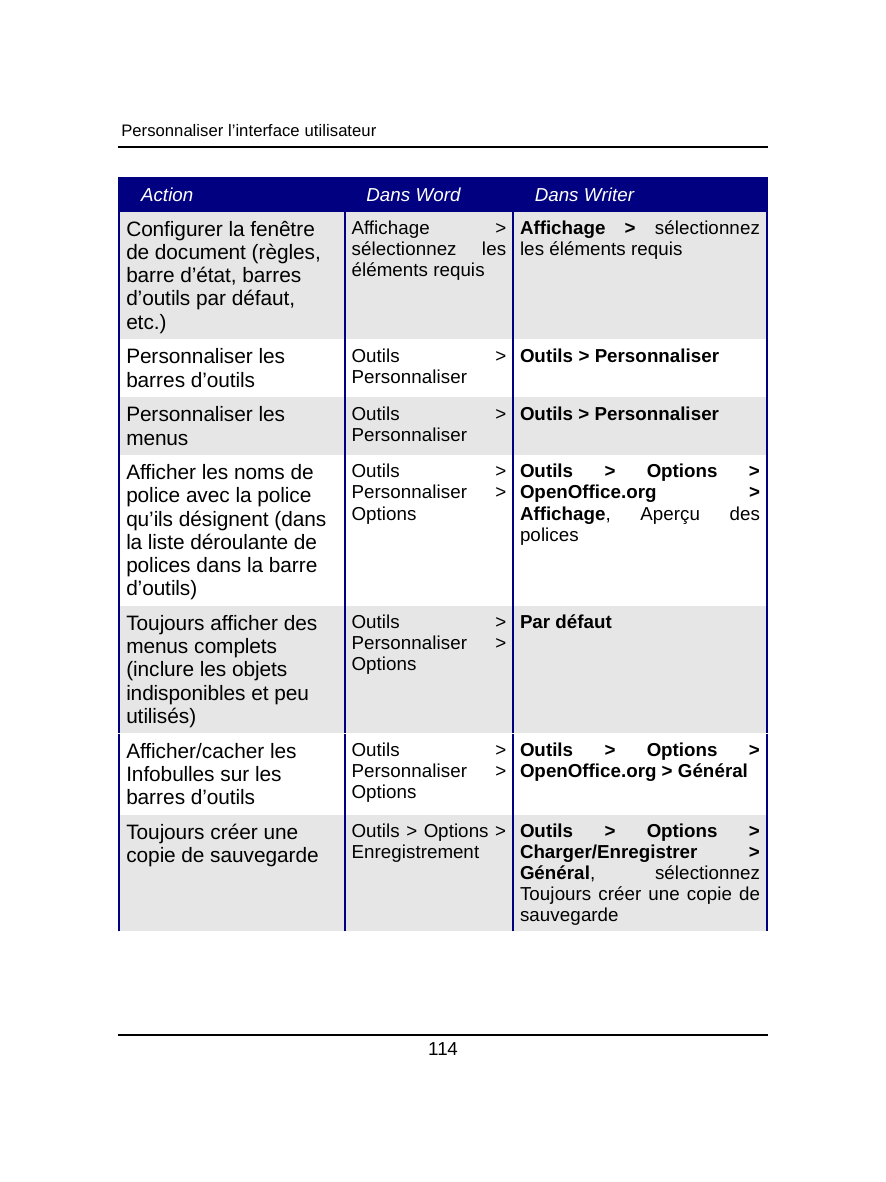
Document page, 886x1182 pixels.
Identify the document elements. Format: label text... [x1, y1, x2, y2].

table_cell Par défaut [514, 606, 766, 733]
table_cell Configurer la fenêtre de document (règles, barre d’état, barres d’outils par défaut, etc.) [120, 212, 344, 339]
table_cell Outils > Personnaliser [346, 397, 512, 455]
table_header Dans Word [346, 179, 512, 212]
table_cell Toujours afficher des menus complets (inclure les objets indisponibles et peu utilisés) [120, 606, 344, 733]
table_cell Outils > Personnaliser > Options [346, 606, 512, 733]
table_cell Outils > Personnaliser [346, 339, 512, 397]
table_cell Outils > Personnaliser [514, 339, 766, 397]
table_cell Affichage > sélectionnez les éléments requis [346, 212, 512, 339]
table_cell Outils > Options > OpenOffice.org > Affichage, Aperçu des polices [514, 455, 766, 606]
table_cell Outils > Options > OpenOffice.org > Général [514, 734, 766, 815]
table_cell Afficher les noms de police avec la police qu’ils désignent (dans la liste déroulante de polices dans la barre d’outils) [120, 455, 344, 606]
table_cell Outils > Options > Enregistrement [346, 815, 512, 931]
table_cell Outils > Options > Charger/Enregistrer > Général, sélectionnez Toujours créer une copie de sauvegarde [514, 815, 766, 931]
table_cell Outils > Personnaliser [514, 397, 766, 455]
table_cell Afficher/cacher les Infobulles sur les barres d’outils [120, 734, 344, 815]
table_cell Affichage > sélectionnez les éléments requis [514, 212, 766, 339]
table_cell Outils > Personnaliser > Options [346, 455, 512, 606]
table_cell Personnaliser les menus [120, 397, 344, 455]
table_cell Toujours créer une copie de sauvegarde [120, 815, 344, 931]
table_cell Outils > Personnaliser > Options [346, 734, 512, 815]
table_header Action [120, 179, 344, 212]
table_cell Personnaliser les barres d’outils [120, 339, 344, 397]
table_header Dans Writer [514, 179, 766, 212]
